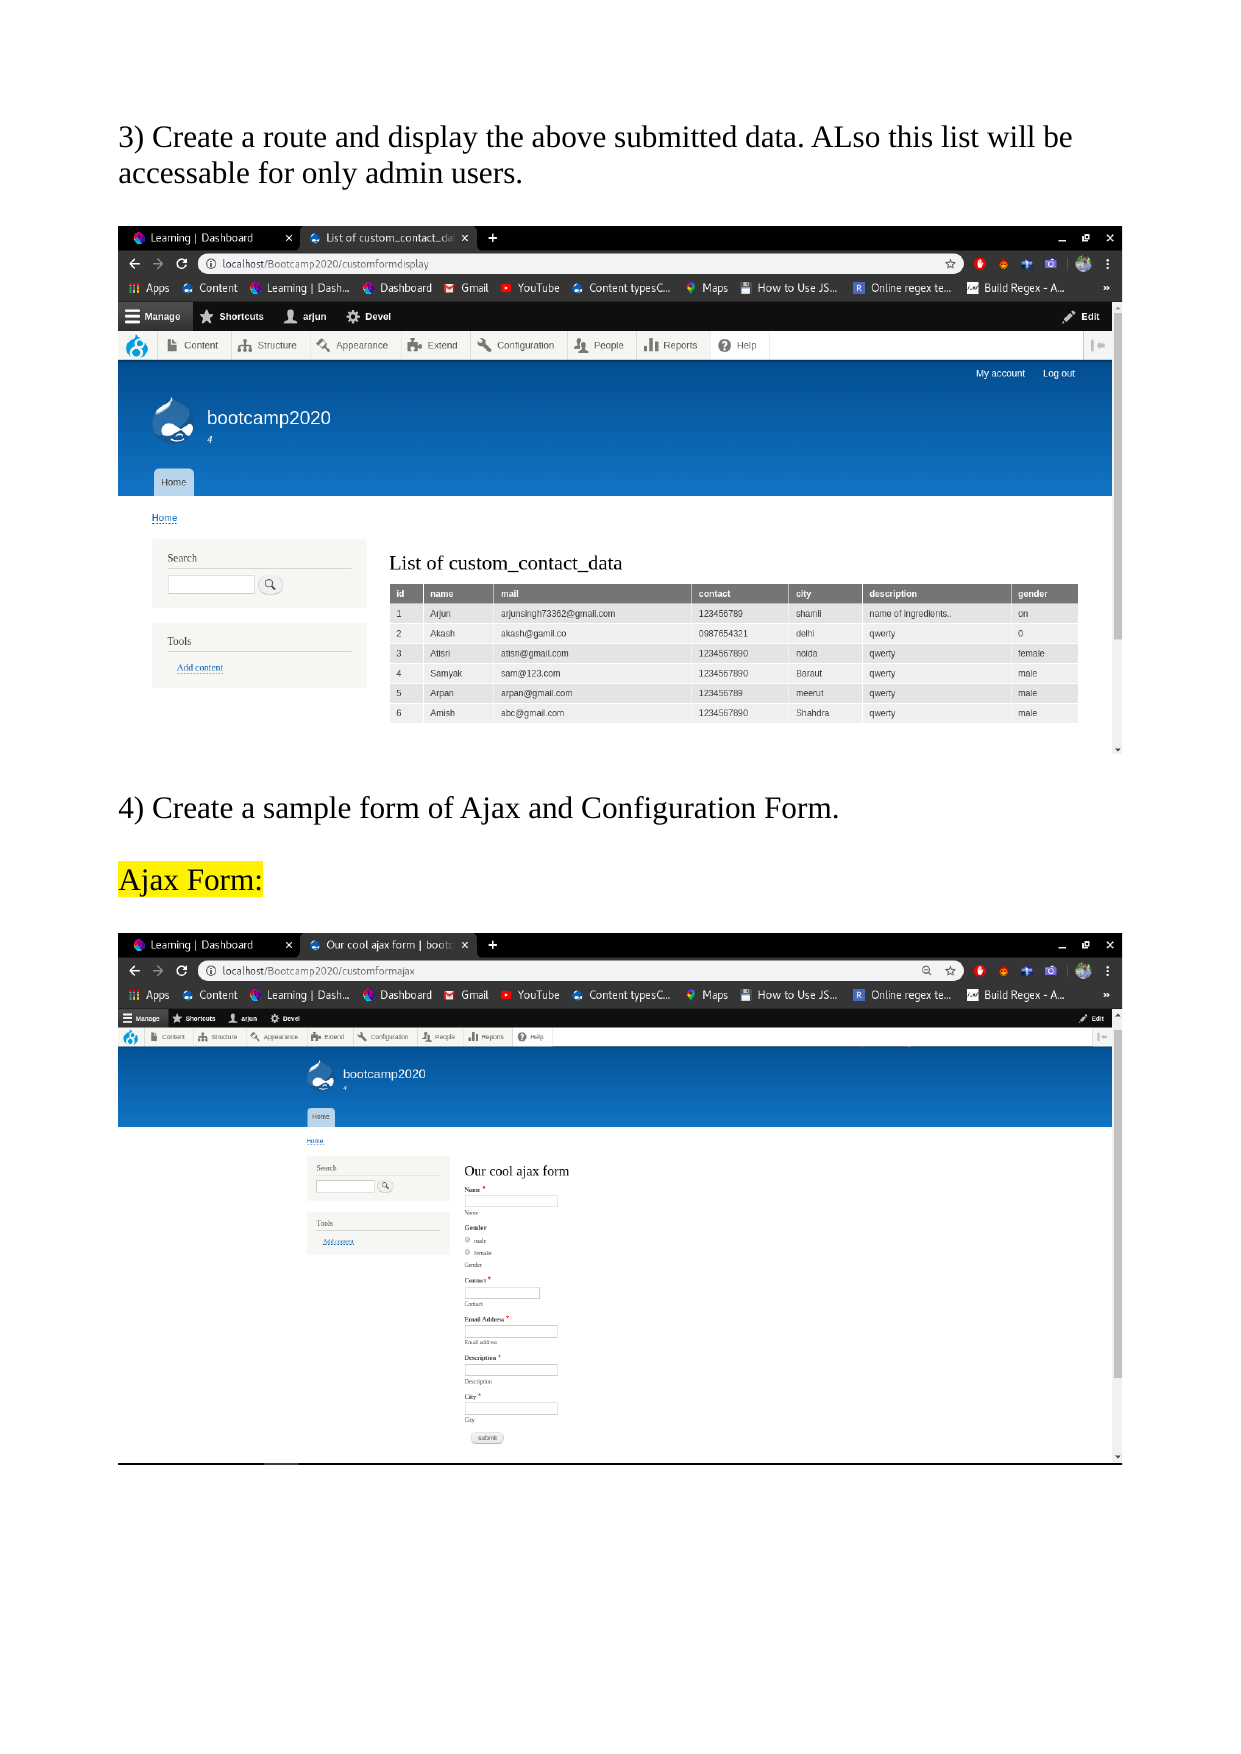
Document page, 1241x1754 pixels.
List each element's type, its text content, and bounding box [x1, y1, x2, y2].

text Ajax Form: [118, 861, 1122, 897]
text 4) Create a sample form of Ajax and Configuration Form. [118, 789, 1122, 825]
text 3) Create a route and display the above submitted data. ALso this list will be accessable for only admin users. [118, 118, 1122, 190]
picture [118, 226, 1123, 754]
picture [118, 933, 1123, 1465]
